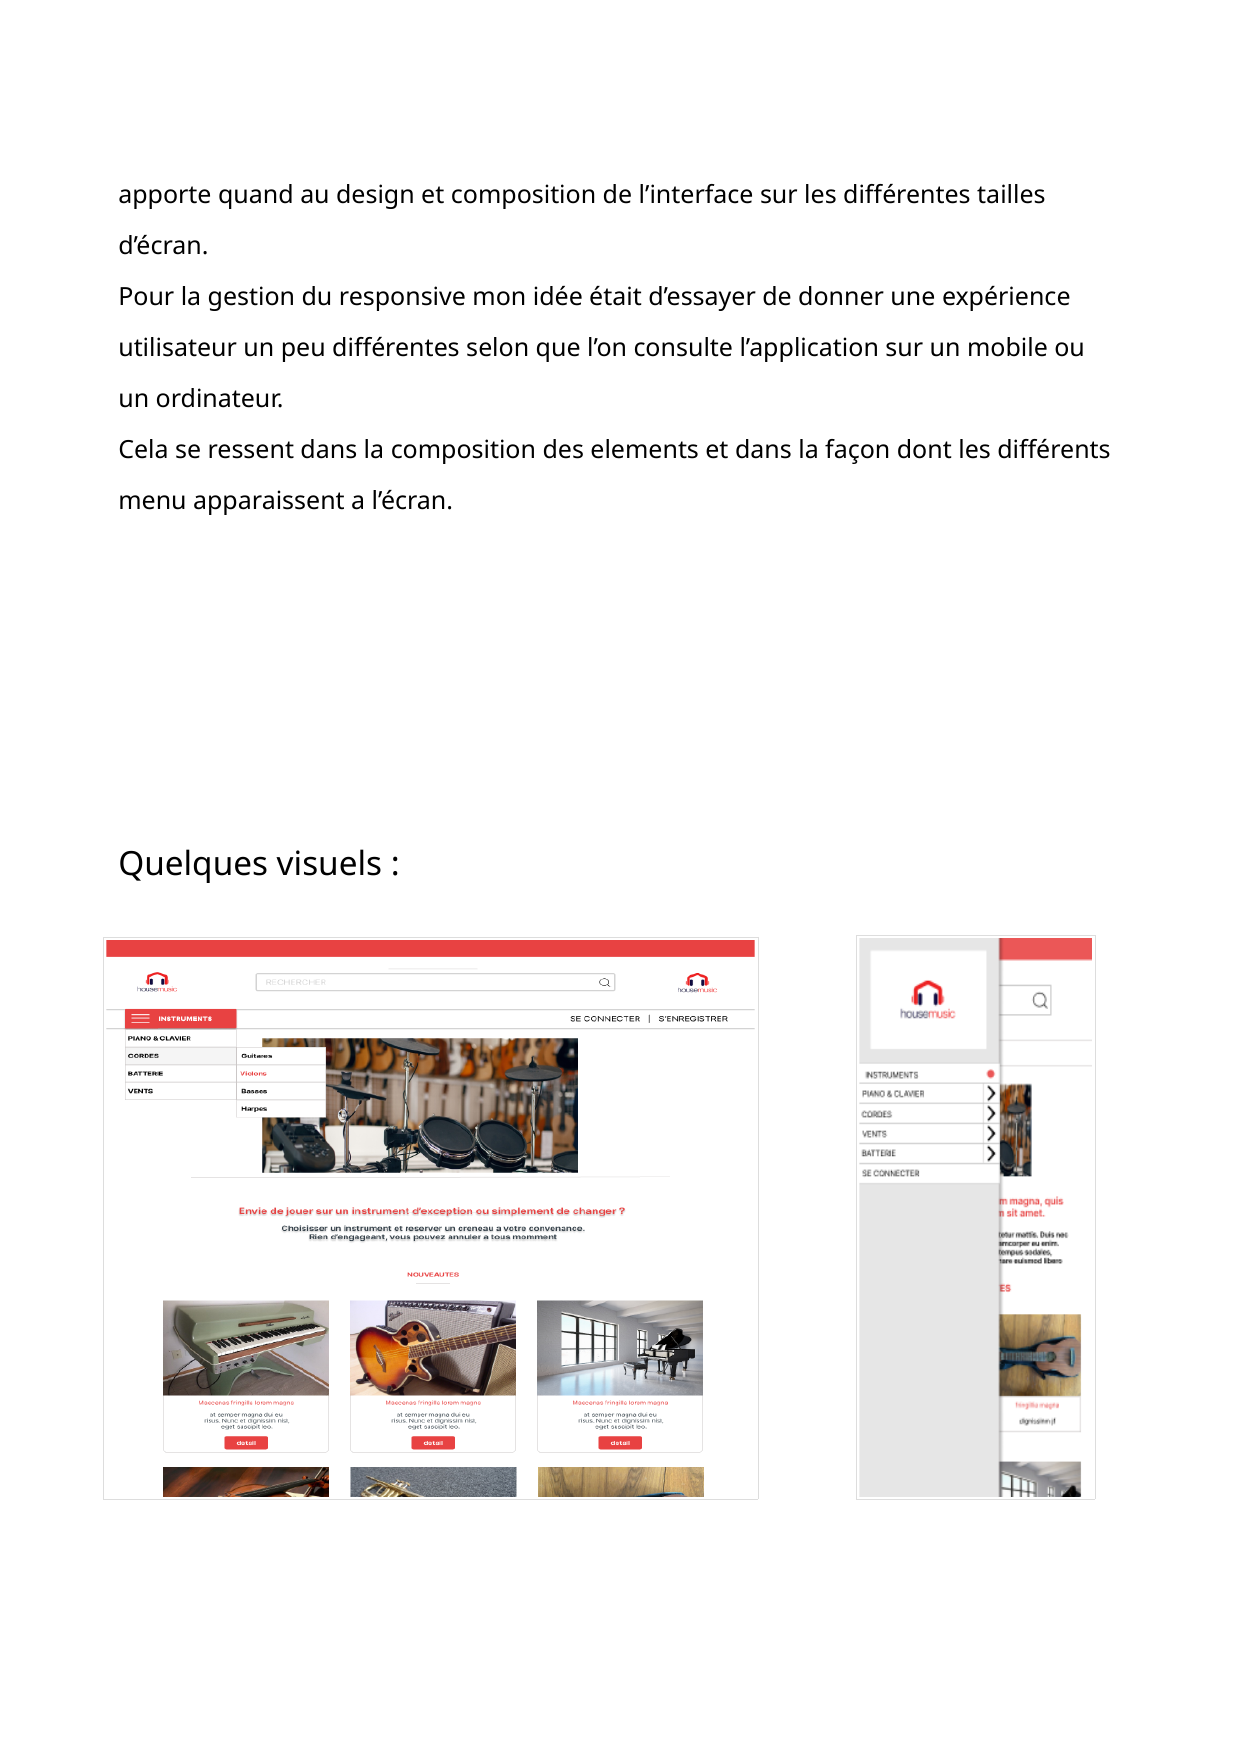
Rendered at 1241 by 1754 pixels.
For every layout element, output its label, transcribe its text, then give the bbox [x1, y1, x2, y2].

picture [859, 938, 1092, 1497]
text Cela se ressent dans la composition des elements et dans la façon dont les différents menu apparaissent a l’écran. [118, 432, 1122, 517]
text apporte quand au design et composition de l’interface sur les différentes tailles d’écran. [118, 176, 1122, 261]
text Pour la gestion du responsive mon idée était d’essayer de donner une expérience utilisateur un peu différentes selon que l’on consulte l’application sur un mobile ou un ordinateur. [118, 278, 1122, 414]
picture [106, 940, 755, 1497]
text Quelques visuels : [118, 840, 1122, 886]
